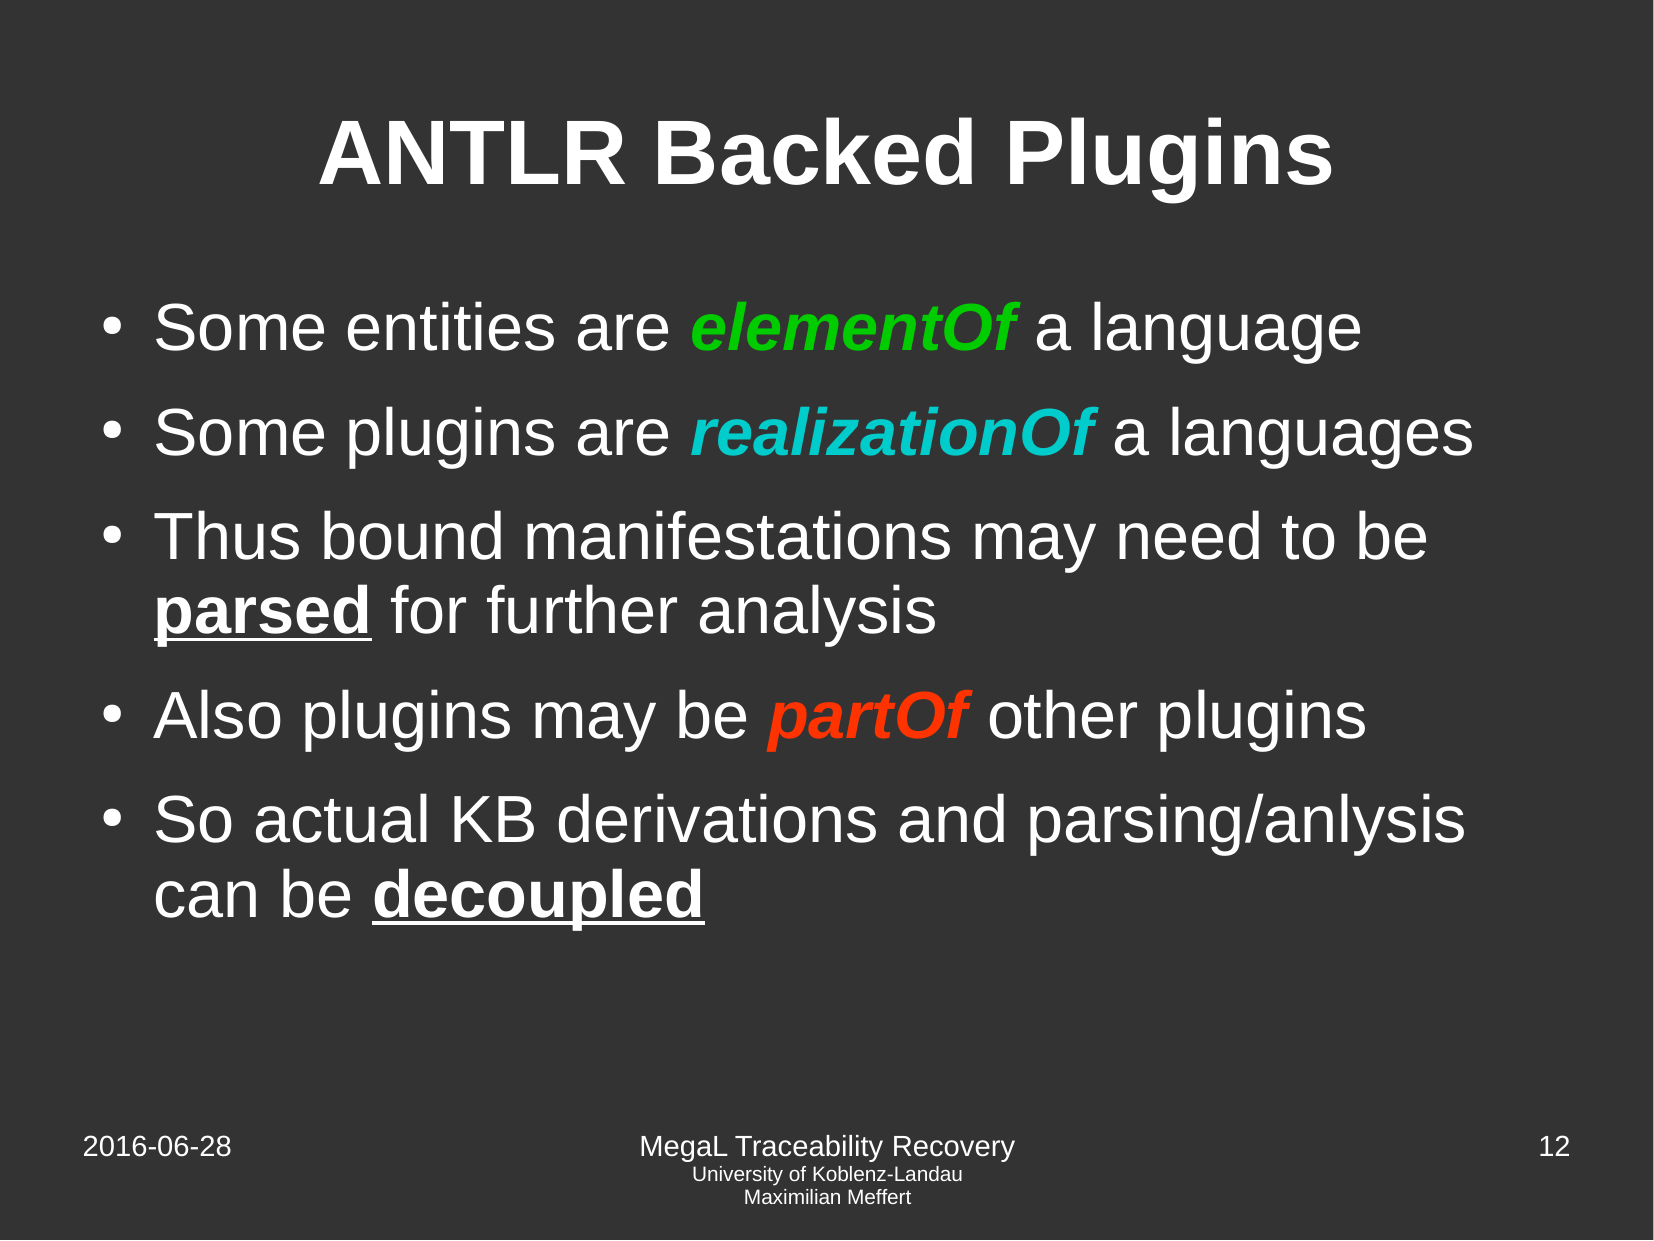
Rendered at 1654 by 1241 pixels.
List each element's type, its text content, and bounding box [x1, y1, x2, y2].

list Some entities are elementOf a language Some plugins are realizationOf a languages Thus bound manifestations may need to be parsed for further analysis Also plugins may be partOf other plugins So actual KB derivations and parsing/anlysis can be decoupled [82, 290, 1571, 1010]
title ANTLR Backed Plugins [82, 49, 1571, 257]
